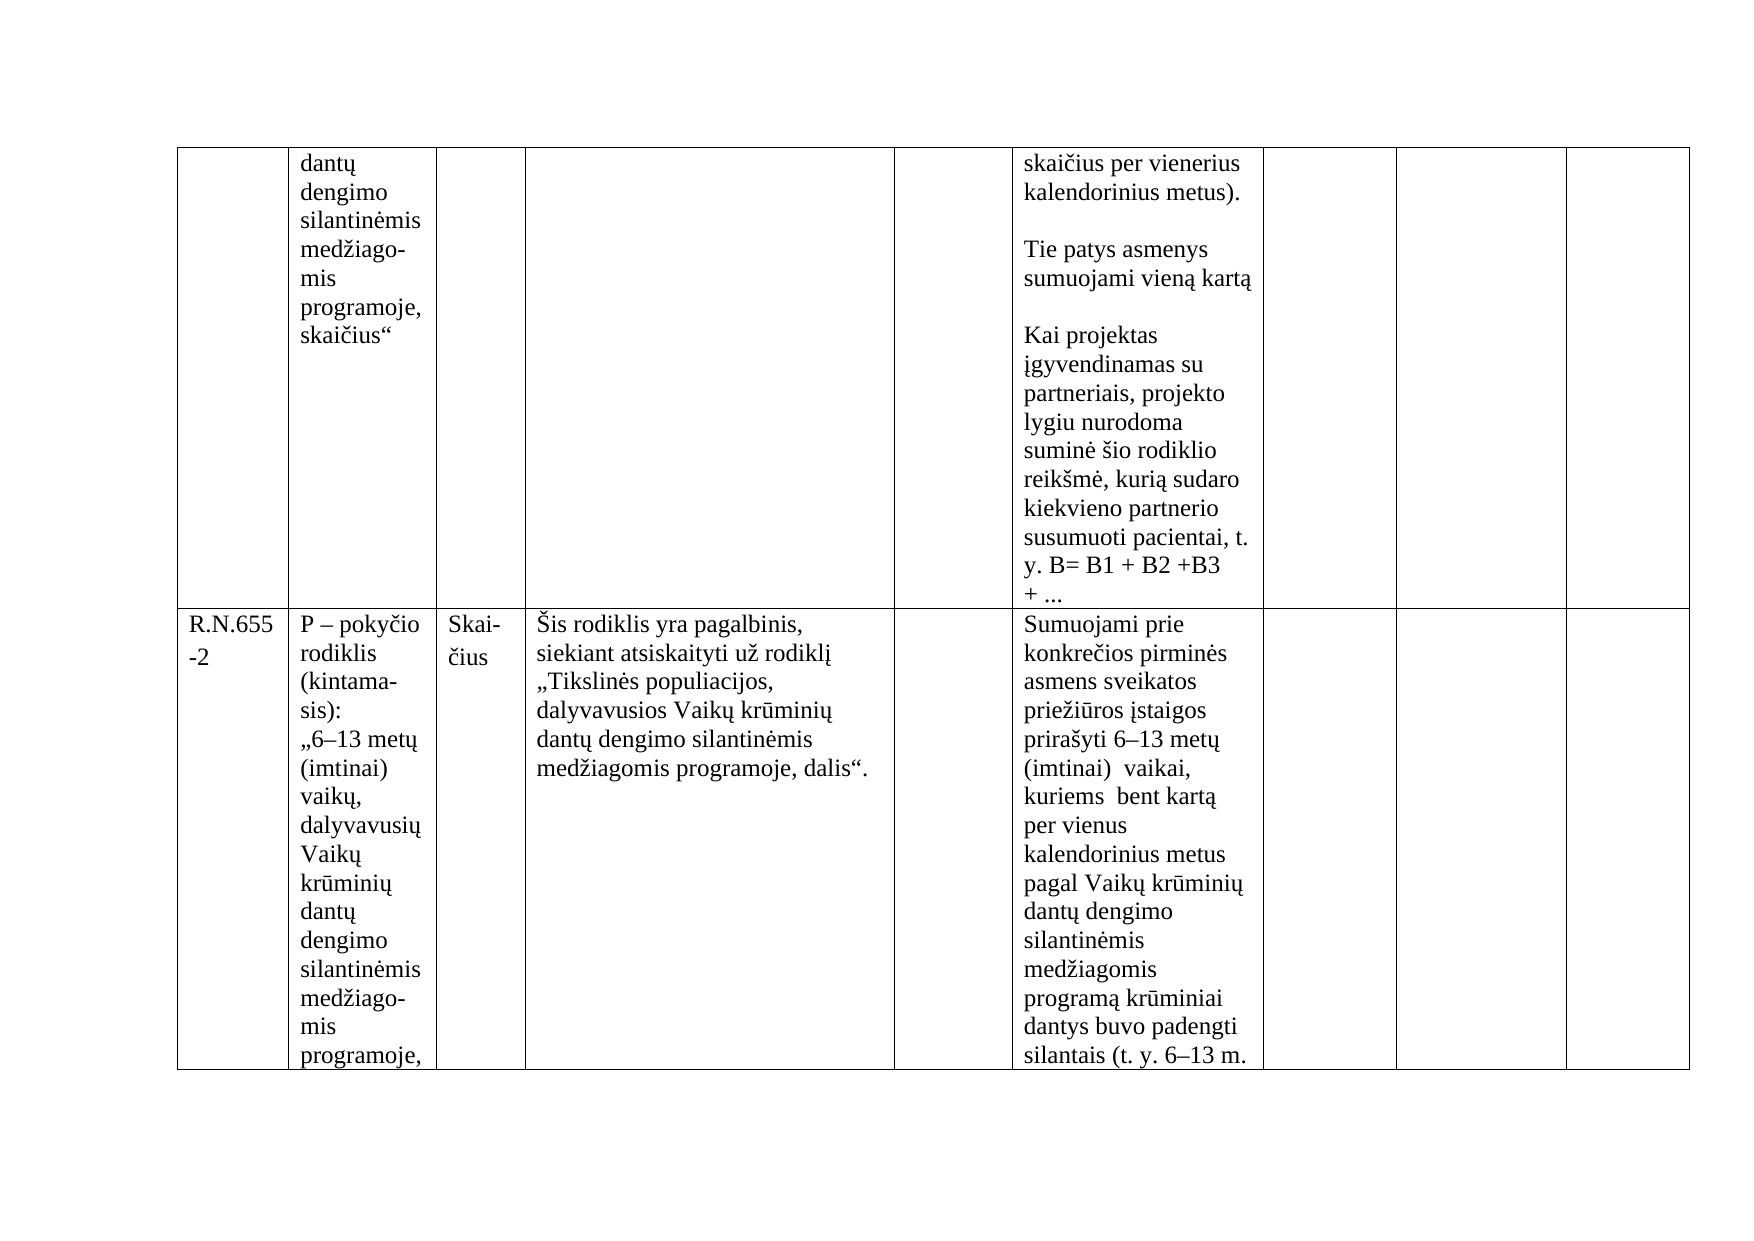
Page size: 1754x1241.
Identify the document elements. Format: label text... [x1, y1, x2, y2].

table_cell [895, 609, 1012, 1069]
table_cell Sumuojami prie konkrečios pirminės asmens sveikatos priežiūros įstaigos prirašyti 6–13 metų (imtinai) vaikai, kuriems bent kartą per vienus kalendorinius metus pagal Vaikų krūminių dantų dengimo silantinėmis medžiagomis programą krūminiai dantys buvo padengti silantais (t. y. 6–13 m. [1013, 609, 1263, 1069]
table_cell [1567, 148, 1689, 608]
table_cell dantų dengimo silantinėmis medžiago-mis programoje, skaičius“ [289, 148, 436, 608]
table_cell [178, 148, 288, 608]
table_cell skaičius per vienerius kalendorinius metus). Tie patys asmenys sumuojami vieną kartą Kai projektas įgyvendinamas su partneriais, projekto lygiu nurodoma suminė šio rodiklio reikšmė, kurią sudaro kiekvieno partnerio susumuoti pacientai, t. y. B= B1 + B2 +B3 + ... [1013, 148, 1263, 608]
table_cell R.N.655-2 [178, 609, 288, 1069]
table_cell [1264, 609, 1396, 1069]
table_cell [526, 148, 894, 608]
table_cell [895, 148, 1012, 608]
table_cell [1567, 609, 1689, 1069]
table_cell Skai-čius [437, 609, 525, 1069]
table_cell [437, 148, 525, 608]
table_cell [1397, 609, 1566, 1069]
table_cell [1264, 148, 1396, 608]
table_cell Šis rodiklis yra pagalbinis, siekiant atsiskaityti už rodiklį „Tikslinės populiacijos, dalyvavusios Vaikų krūminių dantų dengimo silantinėmis medžiagomis programoje, dalis“. [526, 609, 894, 1069]
table_cell P – pokyčio rodiklis (kintama-sis): „6–13 metų (imtinai) vaikų, dalyvavusių Vaikų krūminių dantų dengimo silantinėmis medžiago-mis programoje, [289, 609, 436, 1069]
table_cell [1397, 148, 1566, 608]
